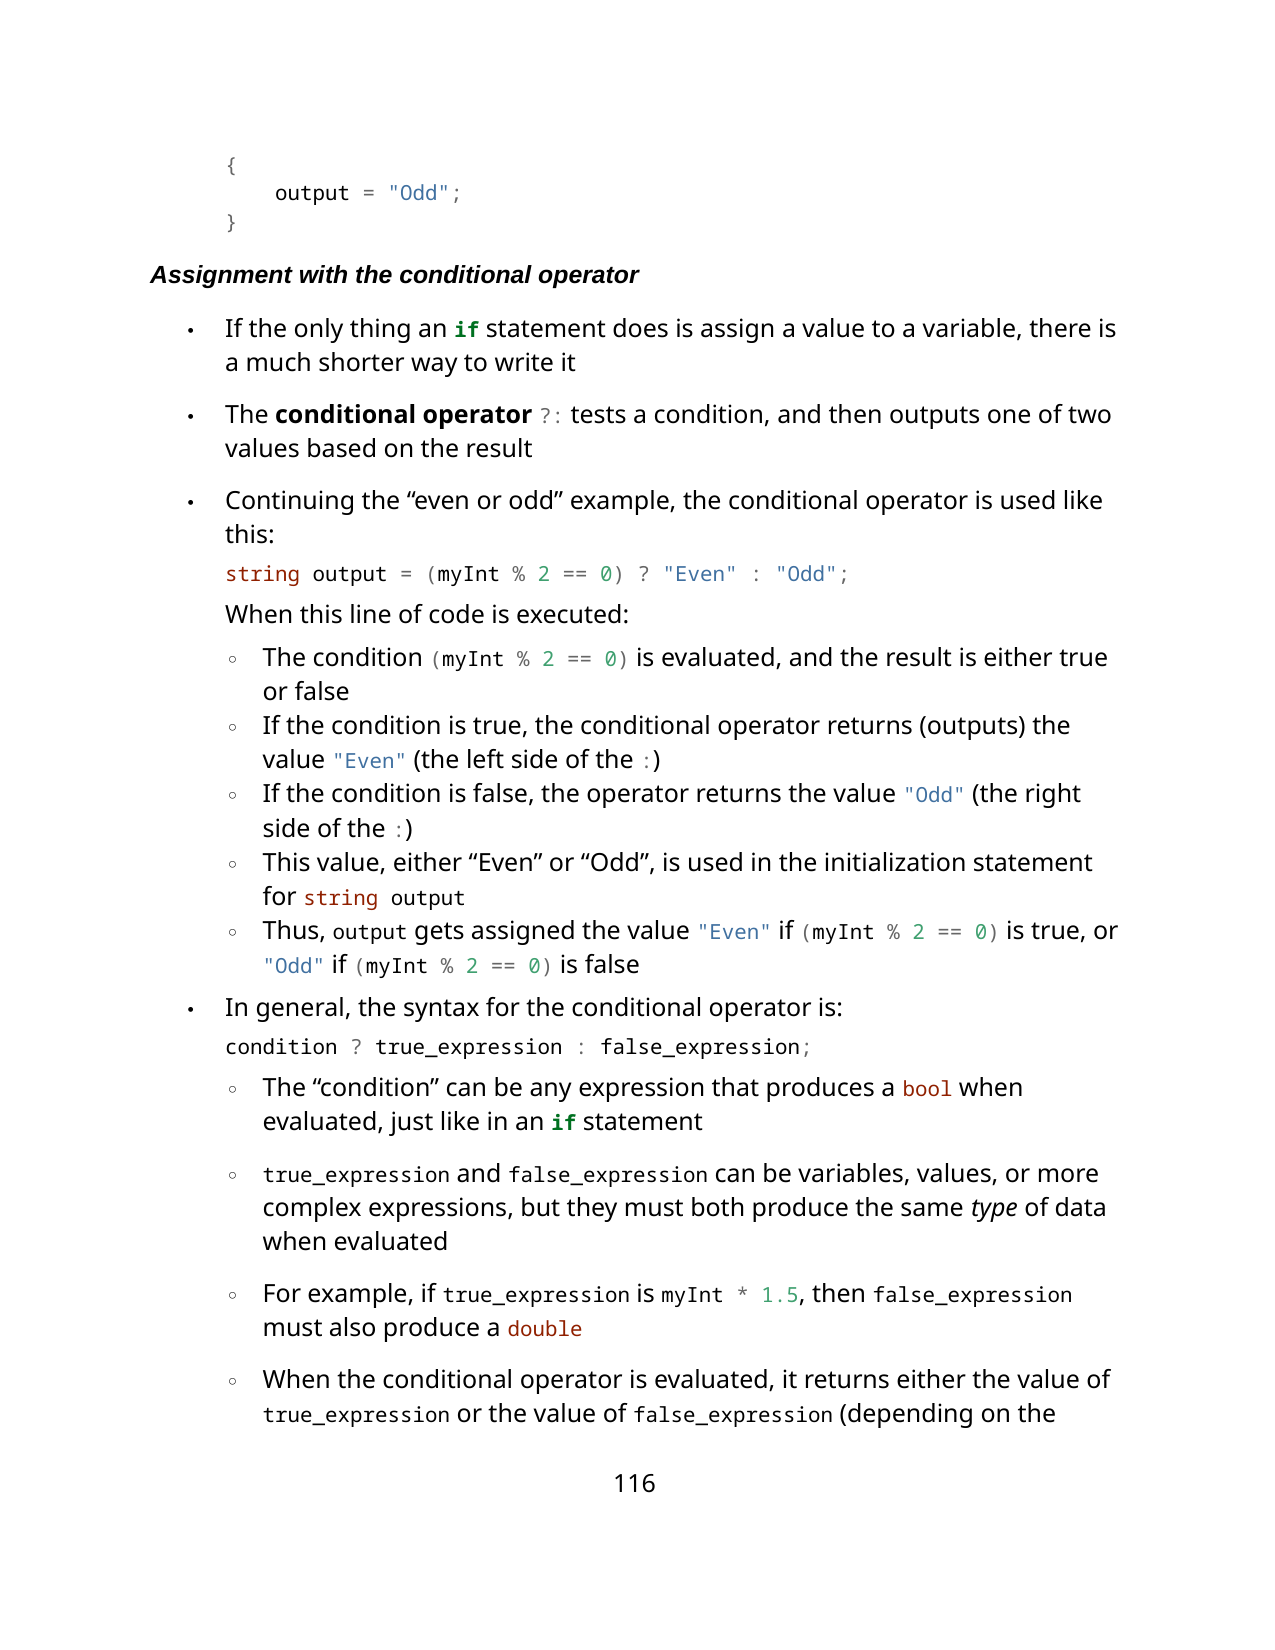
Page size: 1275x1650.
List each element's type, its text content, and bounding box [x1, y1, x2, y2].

list If the only thing an if statement does is assign a value to a variable, there is a much shorter way to write it [187, 310, 1125, 378]
list The condition (myInt % 2 == 0) is evaluated, and the result is either true or false [225, 640, 1125, 708]
list This value, either “Even” or “Odd”, is used in the initialization statement for string output [225, 844, 1125, 912]
list true_expression and false_expression can be variables, values, or more complex expressions, but they must both produce the same type of data when evaluated [225, 1156, 1125, 1258]
list Thus, output gets assigned the value "Even" if (myInt % 2 == 0) is true, or "Odd" if (myInt % 2 == 0) is false [225, 912, 1125, 981]
list If the condition is true, the conditional operator returns (outputs) the value "Even" (the left side of the :) [225, 708, 1125, 776]
list Continuing the “even or odd” example, the conditional operator is used like this: [187, 482, 1125, 551]
list } [187, 207, 1125, 235]
list string output = (myInt % 2 == 0) ? "Even" : "Odd"; [187, 559, 1125, 588]
list In general, the syntax for the conditional operator is: [187, 989, 1125, 1023]
list If the condition is false, the operator returns the value "Odd" (the right side of the :) [225, 776, 1125, 844]
list When this line of code is executed: [187, 597, 1125, 631]
list output = "Odd"; [187, 178, 1125, 207]
list The “condition” can be any expression that produces a bool when evaluated, just like in an if statement [225, 1070, 1125, 1138]
list When the conditional operator is evaluated, it returns either the value of true_expression or the value of false_expression (depending on the [225, 1362, 1125, 1430]
subtitle Assignment with the conditional operator [150, 260, 1125, 289]
list condition ? true_expression : false_expression; [187, 1032, 1125, 1061]
list The conditional operator ?: tests a condition, and then outputs one of two values based on the result [187, 396, 1125, 464]
list { [187, 150, 1125, 178]
list For example, if true_expression is myInt * 1.5, then false_expression must also produce a double [225, 1276, 1125, 1344]
